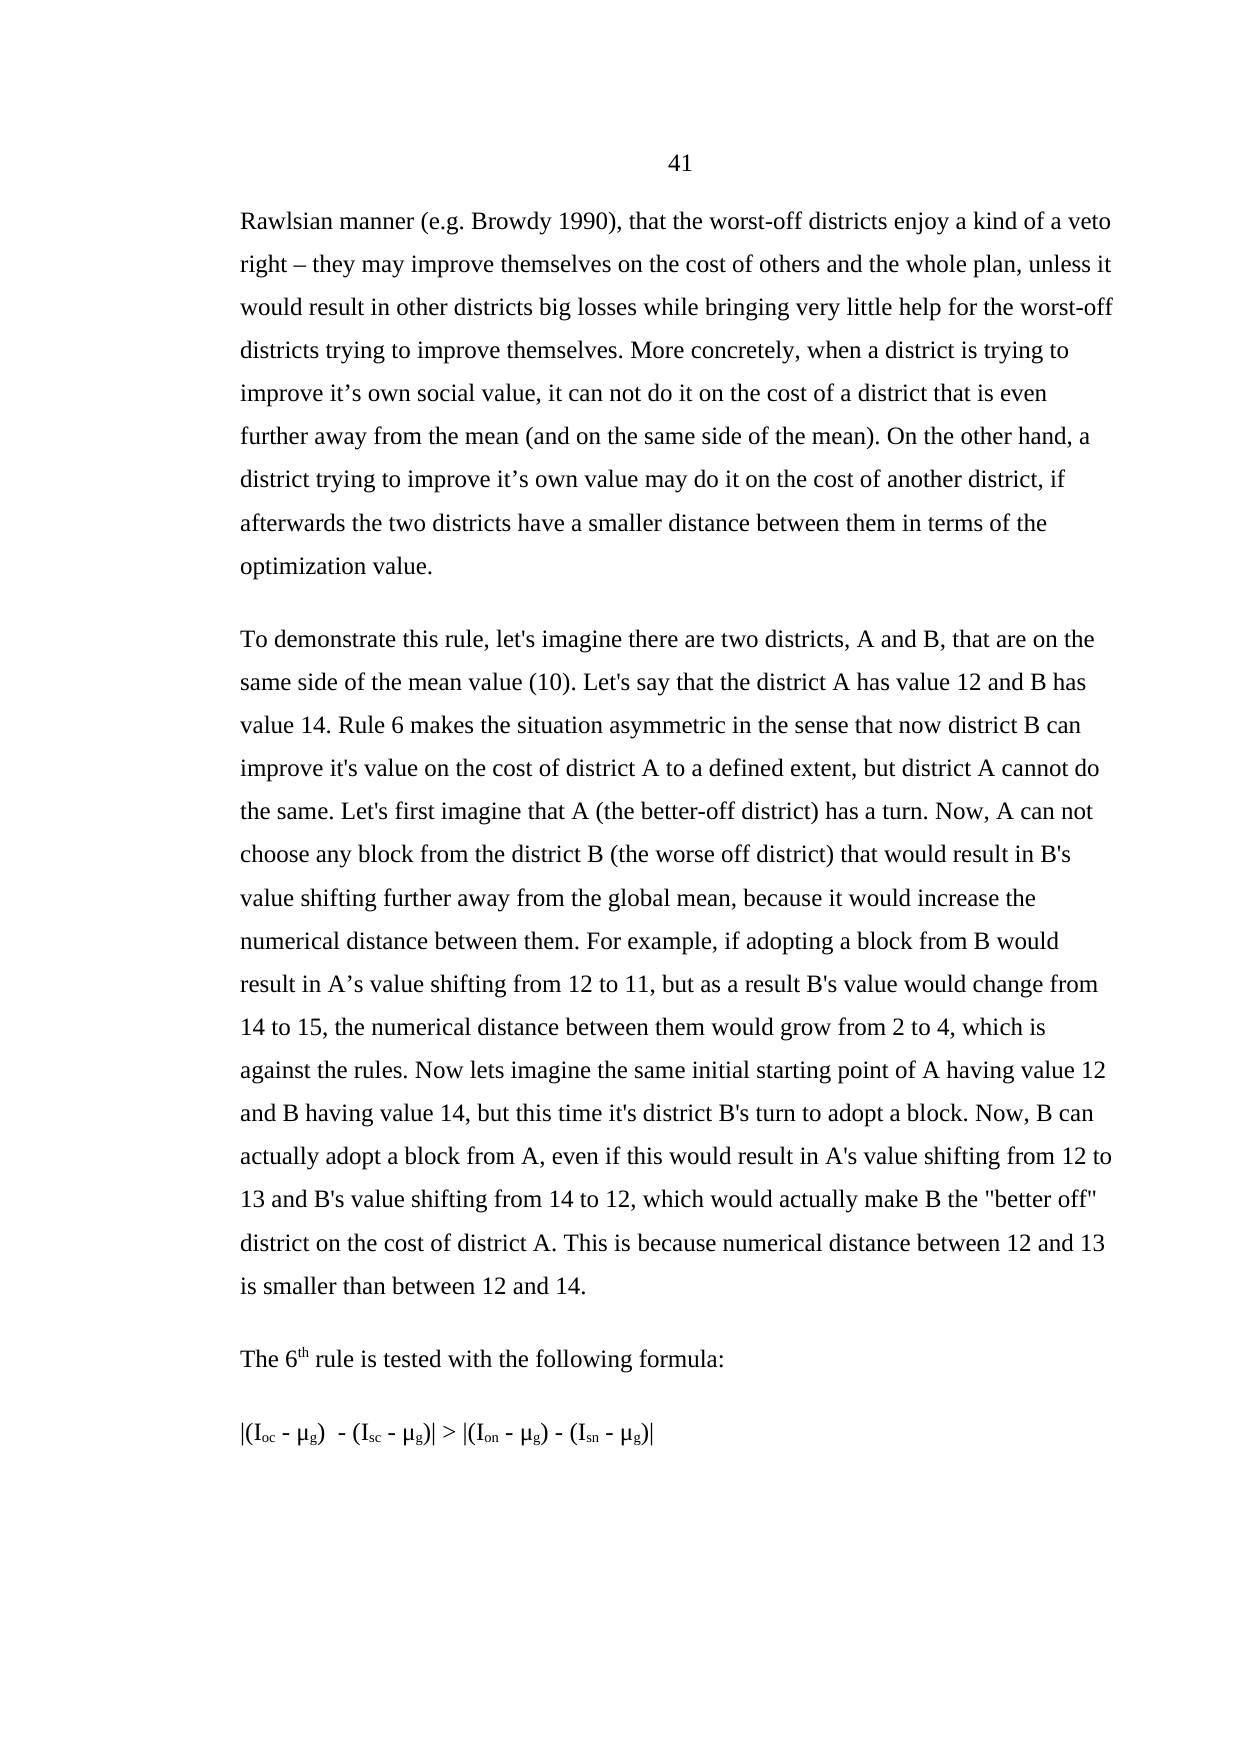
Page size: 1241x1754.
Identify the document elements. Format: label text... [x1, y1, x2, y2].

text The 6th rule is tested with the following formula: [240, 1344, 1121, 1373]
text To demonstrate this rule, let's imagine there are two districts, A and B, that are on the same side of the mean value (10). Let's say that the district A has value 12 and B has value 14. Rule 6 makes the situation asymmetric in the sense that now district B can improve it's value on the cost of district A to a defined extent, but district A cannot do the same. Let's first imagine that A (the better-off district) has a turn. Now, A can not choose any block from the district B (the worse off district) that would result in B's value shifting further away from the global mean, because it would increase the numerical distance between them. For example, if adopting a block from B would result in A’s value shifting from 12 to 11, but as a result B's value would change from 14 to 15, the numerical distance between them would grow from 2 to 4, which is against the rules. Now lets imagine the same initial starting point of A having value 12 and B having value 14, but this time it's district B's turn to adopt a block. Now, B can actually adopt a block from A, even if this would result in A's value shifting from 12 to 13 and B's value shifting from 14 to 12, which would actually make B the "better off" district on the cost of district A. This is because numerical distance between 12 and 13 is smaller than between 12 and 14. [240, 624, 1121, 1299]
text Rawlsian manner (e.g. Browdy 1990), that the worst-off districts enjoy a kind of a veto right – they may improve themselves on the cost of others and the whole plan, unless it would result in other districts big losses while bringing very little help for the worst-off districts trying to improve themselves. More concretely, when a district is trying to improve it’s own social value, it can not do it on the cost of a district that is even further away from the mean (and on the same side of the mean). On the other hand, a district trying to improve it’s own value may do it on the cost of another district, if afterwards the two districts have a smaller distance between them in terms of the optimization value. [240, 206, 1121, 579]
text |(Ioc - μg) - (Isc - μg)| > |(Ion - μg) - (Isn - μg)| [240, 1417, 1121, 1446]
